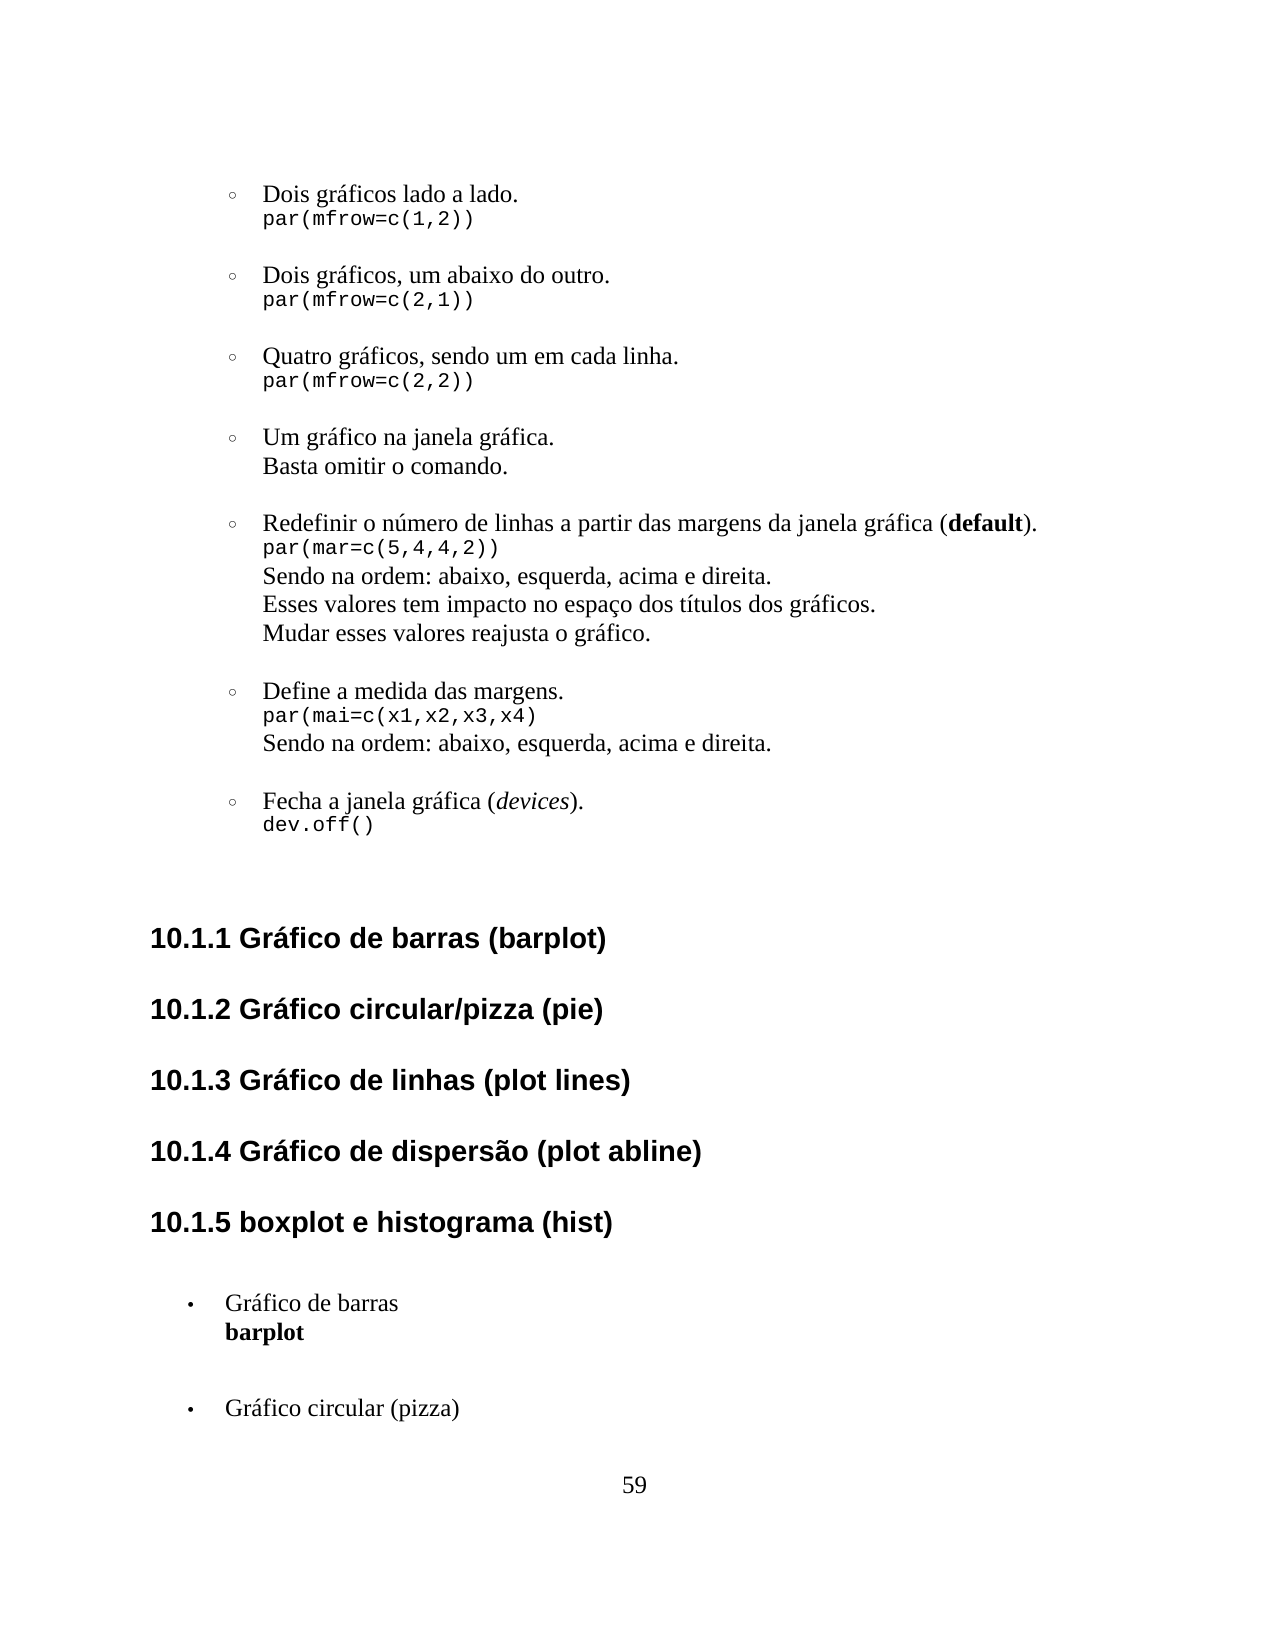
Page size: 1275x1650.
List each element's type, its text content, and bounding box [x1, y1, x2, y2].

subtitle 10.1.4 Gráfico de dispersão (plot abline) [150, 1134, 1125, 1167]
list Um gráfico na janela gráfica. Basta omitir o comando. [225, 422, 1125, 508]
list [187, 150, 1125, 179]
subtitle 10.1.1 Gráfico de barras (barplot) [150, 921, 1125, 954]
list Quatro gráficos, sendo um em cada linha. par(mfrow=c(2,2)) [225, 341, 1125, 422]
subtitle 10.1.5 boxplot e histograma (hist) [150, 1205, 1125, 1238]
list Gráfico de barras barplot [187, 1288, 1125, 1375]
subtitle 10.1.3 Gráfico de linhas (plot lines) [150, 1063, 1125, 1096]
list Redefinir o número de linhas a partir das margens da janela gráfica (default). par(mar=c(5,4,4,2)) Sendo na ordem: abaixo, esquerda, acima e direita. Esses valores tem impacto no espaço dos títulos dos gráficos. Mudar esses valores reajusta o gráfico. [225, 508, 1125, 676]
list Gráfico circular (pizza) pie [187, 1393, 1125, 1421]
list Fecha a janela gráfica (devices). dev.off() [225, 786, 1125, 867]
list Dois gráficos lado a lado. par(mfrow=c(1,2)) [225, 179, 1125, 260]
list Dois gráficos, um abaixo do outro. par(mfrow=c(2,1)) [225, 260, 1125, 341]
list Define a medida das margens. par(mai=c(x1,x2,x3,x4) Sendo na ordem: abaixo, esquerda, acima e direita. [225, 676, 1125, 786]
subtitle 10.1.2 Gráfico circular/pizza (pie) [150, 992, 1125, 1025]
